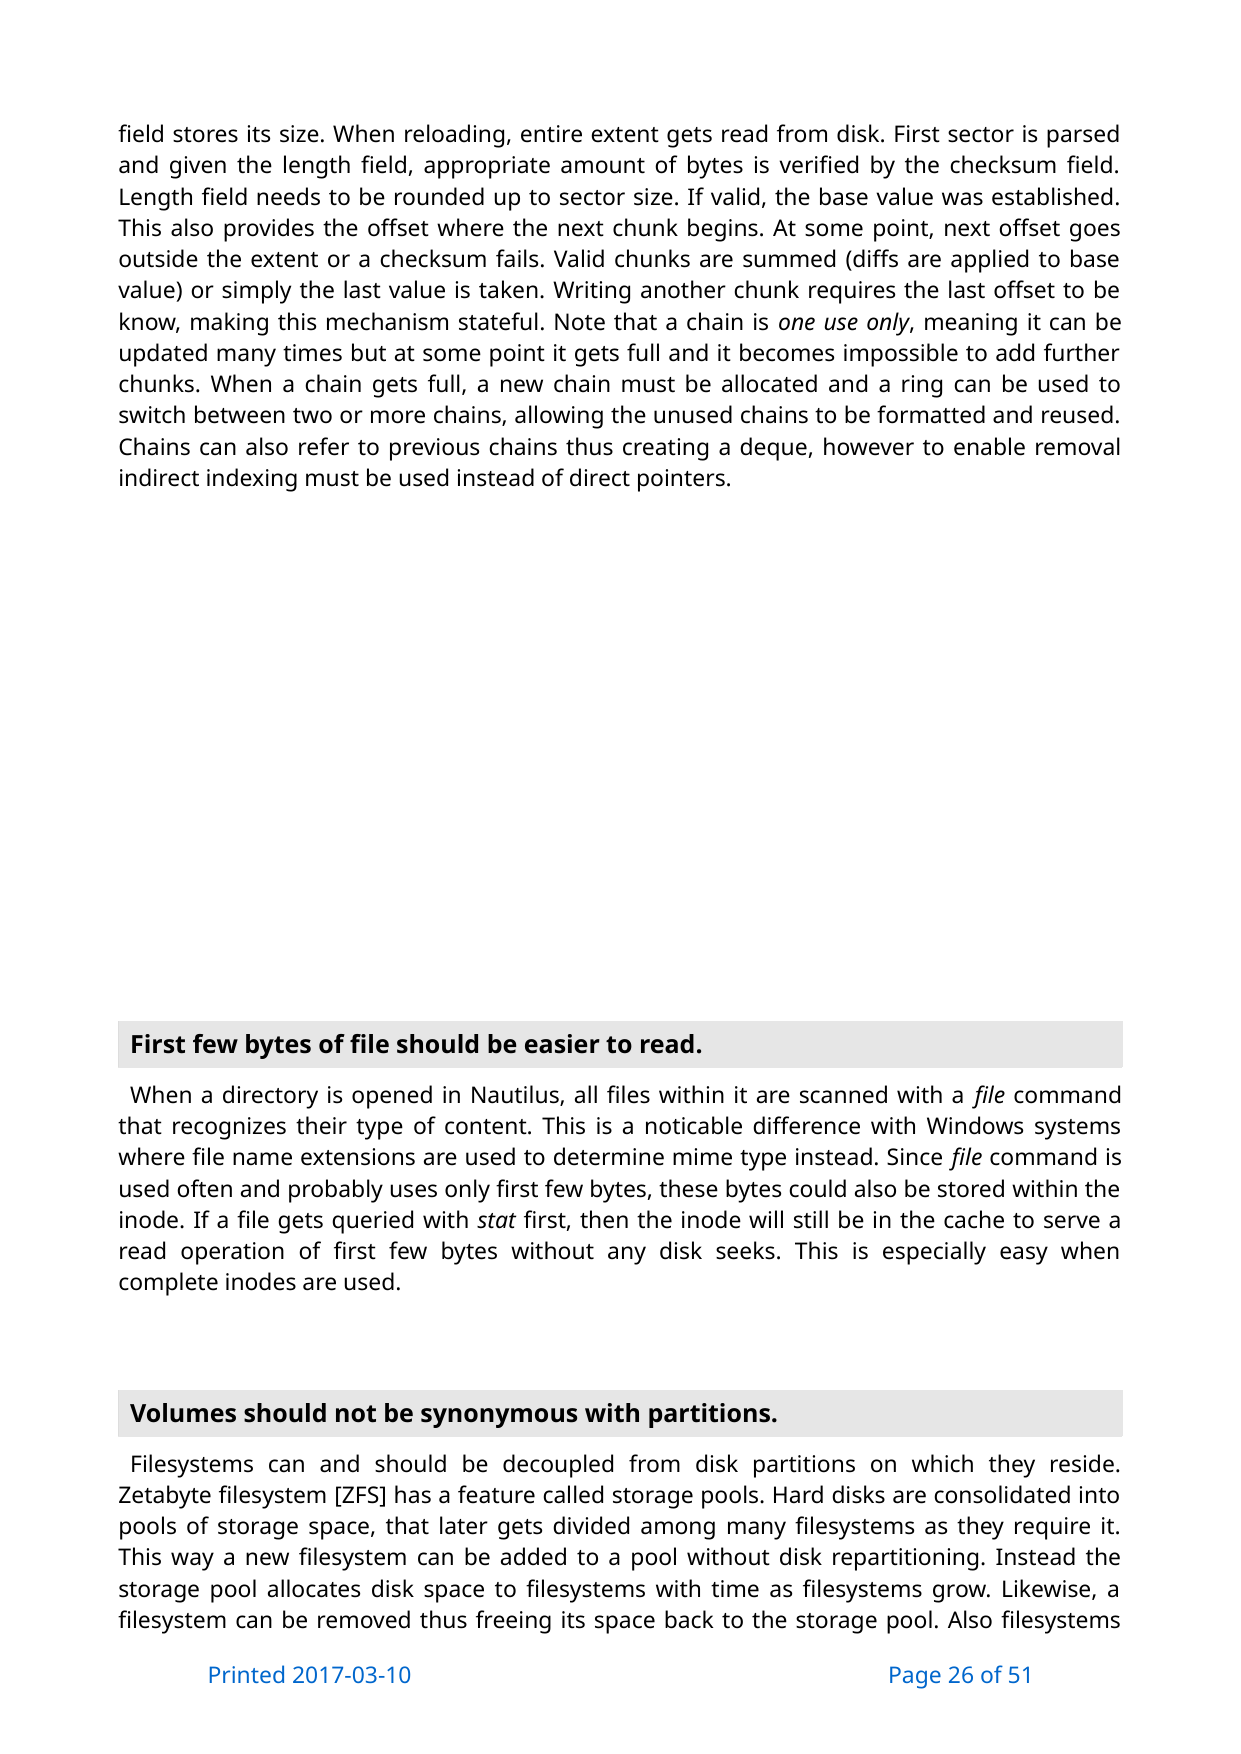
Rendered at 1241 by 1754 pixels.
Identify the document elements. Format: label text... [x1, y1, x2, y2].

text Filesystems can and should be decoupled from disk partitions on which they reside. Zetabyte filesystem [ZFS] has a feature called storage pools. Hard disks are consolidated into pools of storage space, that later gets divided among many filesystems as they require it. This way a new filesystem can be added to a pool without disk repartitioning. Instead the storage pool allocates disk space to filesystems with time as filesystems grow. Likewise, a filesystem can be removed thus freeing its space back to the storage pool. Also filesystems [118, 1448, 1122, 1635]
subtitle First few bytes of file should be easier to read. [119, 1022, 1122, 1067]
subtitle Volumes should not be synonymous with partitions. [119, 1391, 1122, 1436]
text field stores its size. When reloading, entire extent gets read from disk. First sector is parsed and given the length field, appropriate amount of bytes is verified by the checksum field. Length field needs to be rounded up to sector size. If valid, the base value was established. This also provides the offset where the next chunk begins. At some point, next offset goes outside the extent or a checksum fails. Valid chunks are summed (diffs are applied to base value) or simply the last value is taken. Writing another chunk requires the last offset to be know, making this mechanism stateful. Note that a chain is one use only, meaning it can be updated many times but at some point it gets full and it becomes impossible to add further chunks. When a chain gets full, a new chain must be allocated and a ring can be used to switch between two or more chains, allowing the unused chains to be formatted and reused. Chains can also refer to previous chains thus creating a deque, however to enable removal indirect indexing must be used instead of direct pointers. [118, 118, 1122, 493]
text When a directory is opened in Nautilus, all files within it are scanned with a file command that recognizes their type of content. This is a noticable difference with Windows systems where file name extensions are used to determine mime type instead. Since file command is used often and probably uses only first few bytes, these bytes could also be stored within the inode. If a file gets queried with stat first, then the inode will still be in the cache to serve a read operation of first few bytes without any disk seeks. This is especially easy when complete inodes are used. [118, 1079, 1122, 1298]
